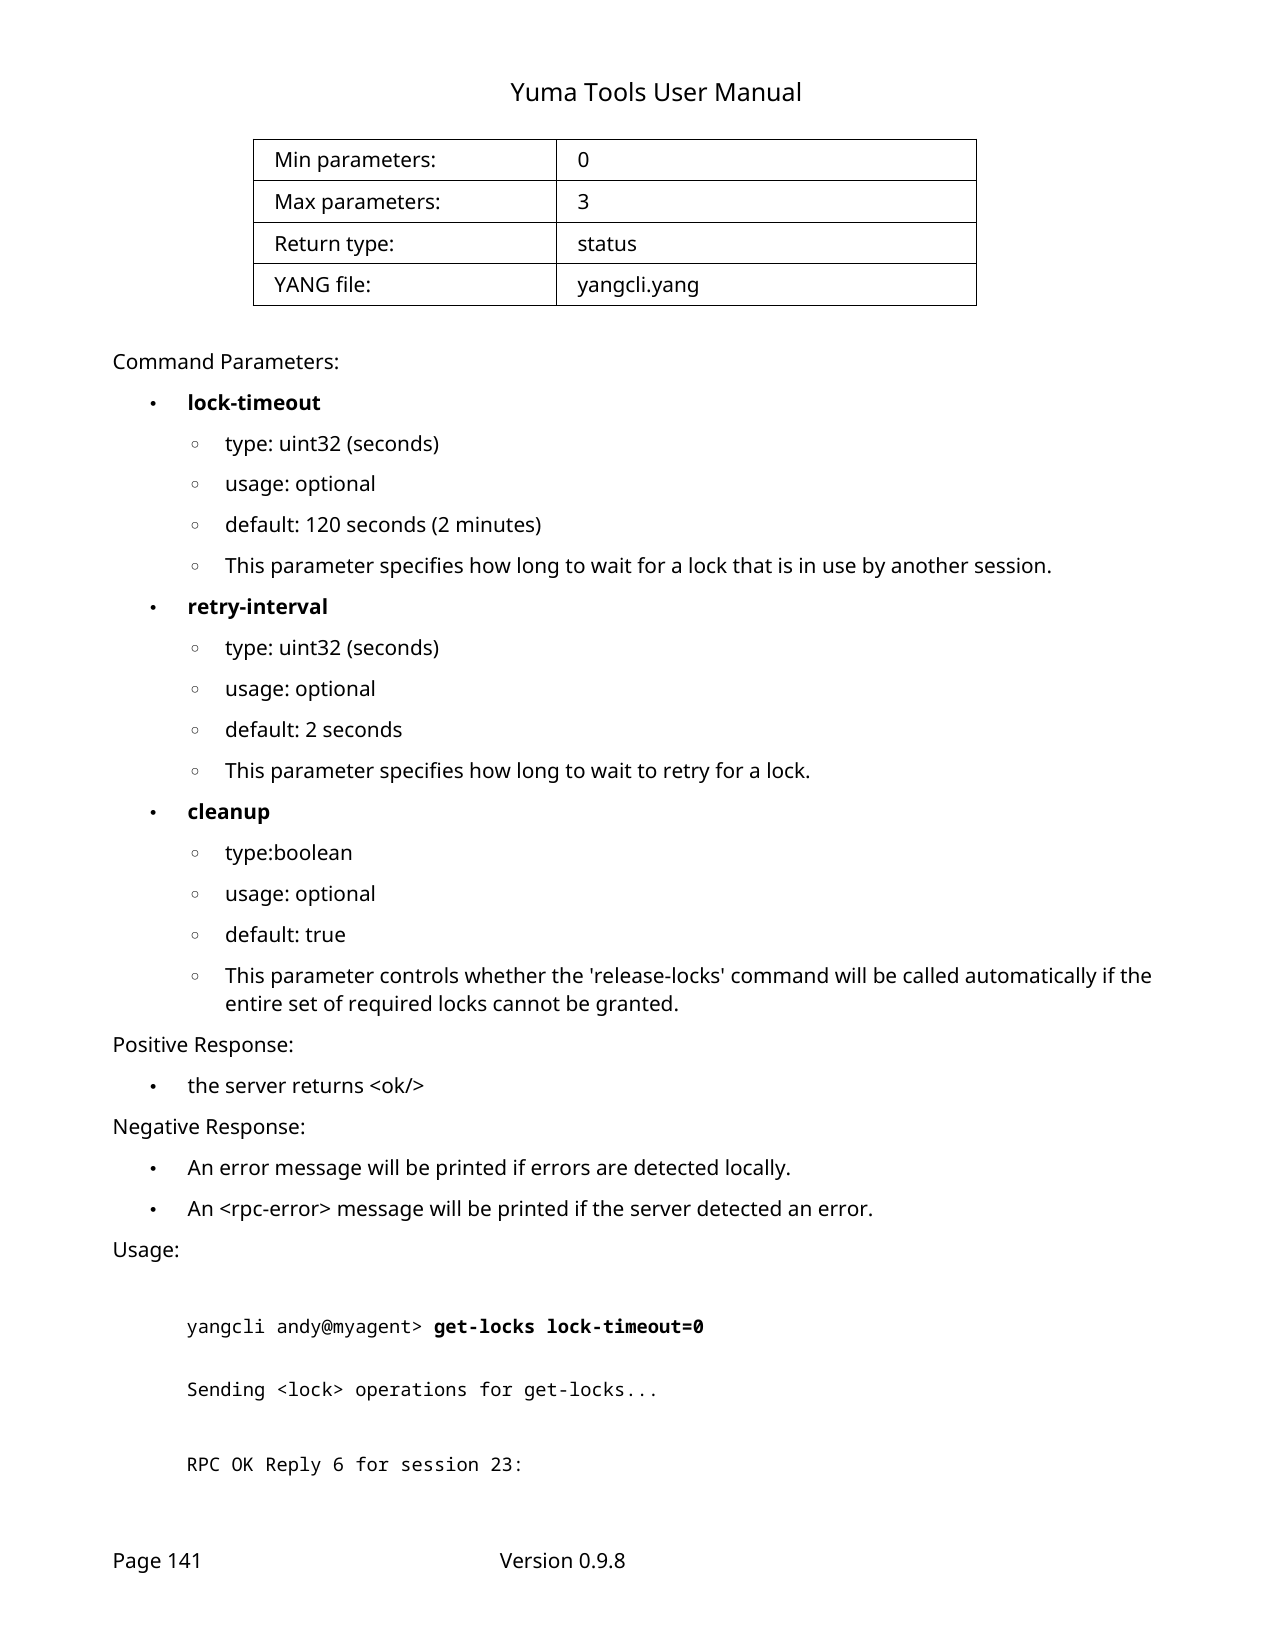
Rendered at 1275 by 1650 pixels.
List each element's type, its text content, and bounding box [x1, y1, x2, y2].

table_cell 0 [557, 140, 976, 180]
table_cell status [557, 223, 976, 263]
text Positive Response: [112, 1030, 1200, 1059]
table_cell 3 [557, 181, 976, 222]
table_cell Max parameters: [254, 181, 556, 222]
list type: uint32 (seconds) [187, 429, 1200, 457]
list This parameter specifies how long to wait to retry for a lock. [187, 756, 1200, 784]
text RPC OK Reply 6 for session 23: [112, 1451, 1200, 1477]
text Usage: [112, 1235, 1200, 1263]
list lock-timeout [150, 388, 1200, 416]
text yangcli andy@myagent> get-locks lock-timeout=0 [112, 1313, 1200, 1364]
list type: uint32 (seconds) [187, 633, 1200, 662]
list default: true [187, 920, 1200, 948]
list the server returns <ok/> [150, 1071, 1200, 1099]
table_cell Min parameters: [254, 140, 556, 180]
list usage: optional [187, 674, 1200, 703]
table_cell Return type: [254, 223, 556, 263]
text Sending <lock> operations for get-locks... [112, 1376, 1200, 1402]
table_cell yangcli.yang [557, 264, 976, 305]
list default: 120 seconds (2 minutes) [187, 511, 1200, 539]
table_cell YANG file: [254, 264, 556, 305]
list retry-interval [150, 592, 1200, 621]
text Command Parameters: [112, 347, 1200, 375]
list cleanup [150, 797, 1200, 826]
list An error message will be printed if errors are detected locally. [150, 1153, 1200, 1181]
list usage: optional [187, 469, 1200, 498]
list usage: optional [187, 879, 1200, 907]
text Negative Response: [112, 1112, 1200, 1141]
list This parameter controls whether the 'release-locks' command will be called automatically if the entire set of required locks cannot be granted. [187, 961, 1200, 1018]
list An <rpc-error> message will be printed if the server detected an error. [150, 1194, 1200, 1222]
list default: 2 seconds [187, 715, 1200, 744]
list type:boolean [187, 838, 1200, 866]
list This parameter specifies how long to wait for a lock that is in use by another session. [187, 551, 1200, 580]
